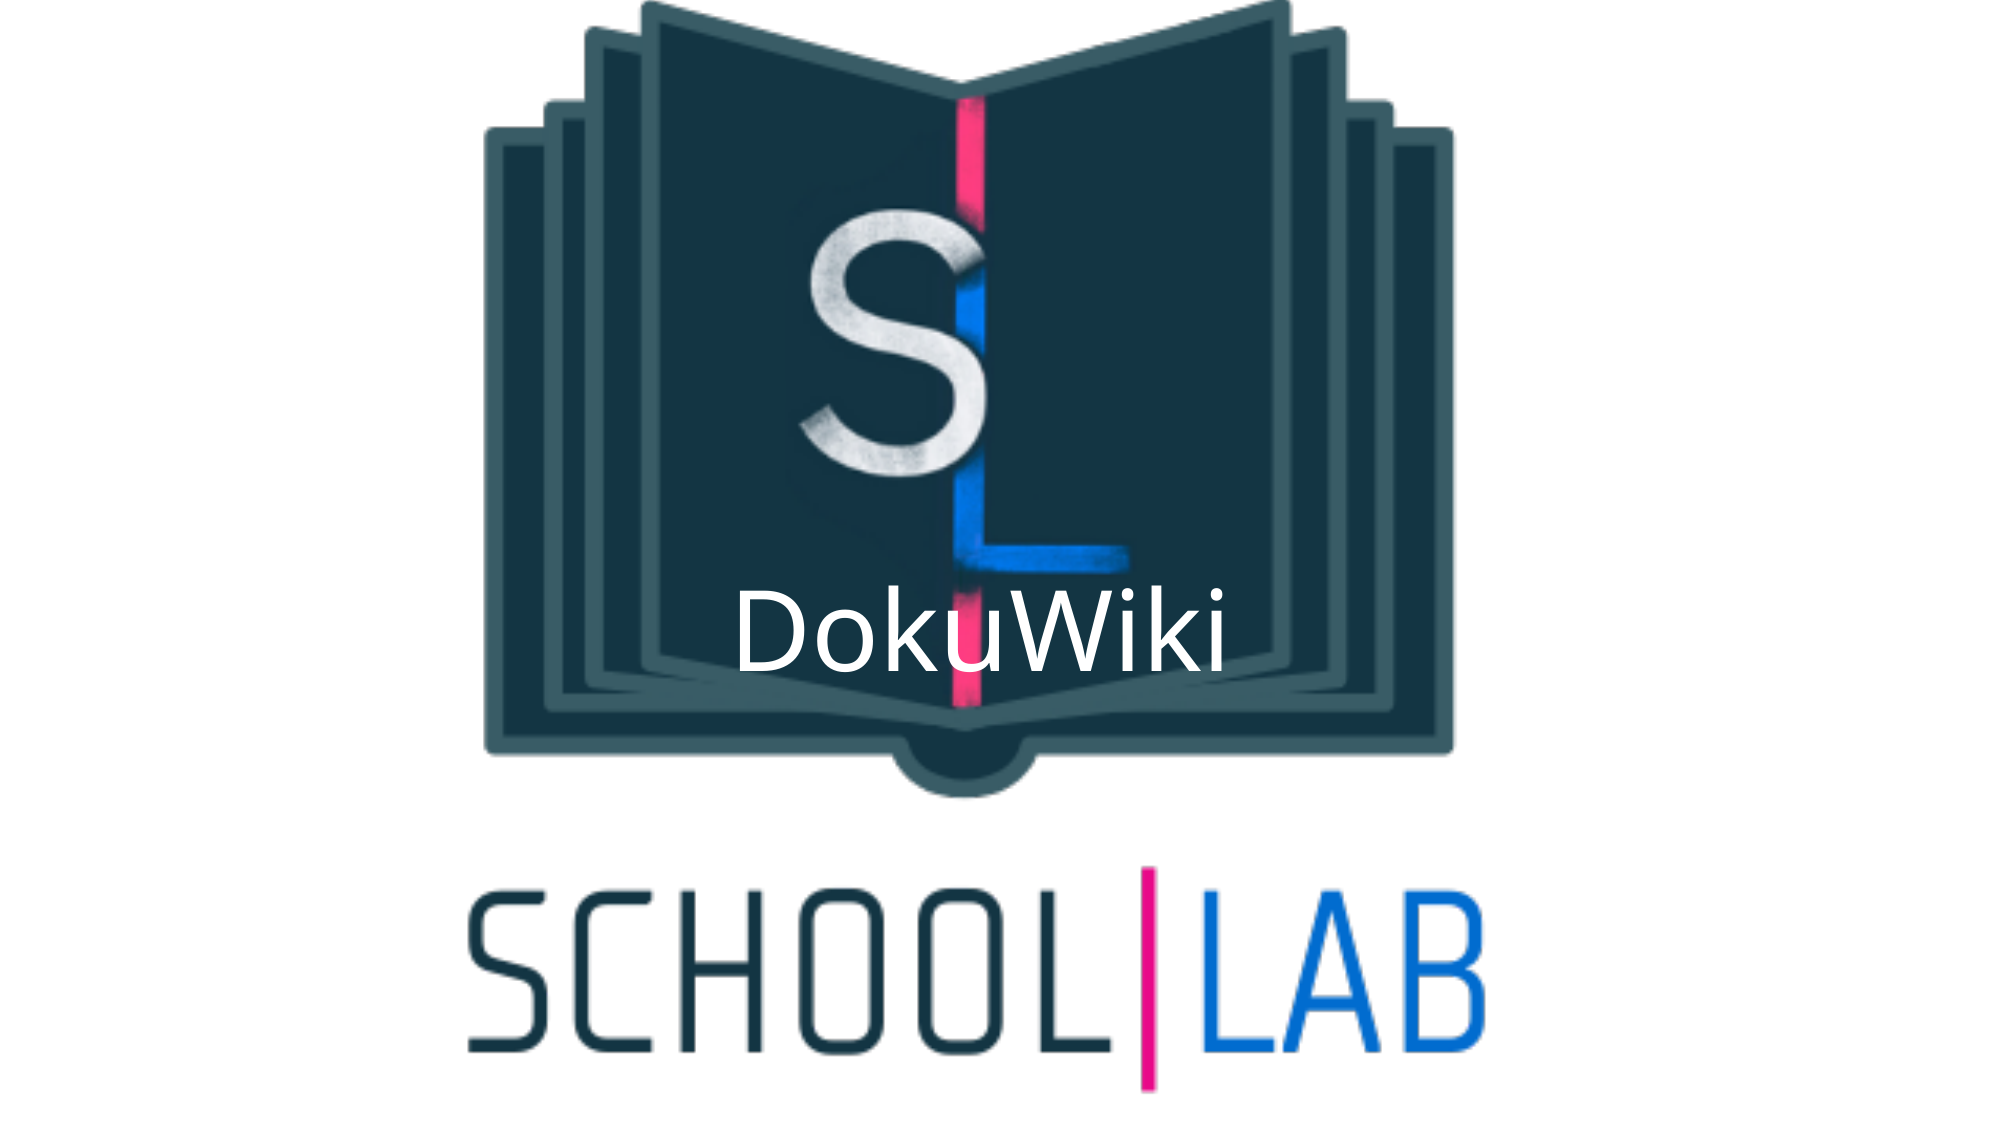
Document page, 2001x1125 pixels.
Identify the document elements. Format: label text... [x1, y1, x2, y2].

picture [158, 0, 1731, 1125]
title DokuWiki [231, 562, 1732, 704]
